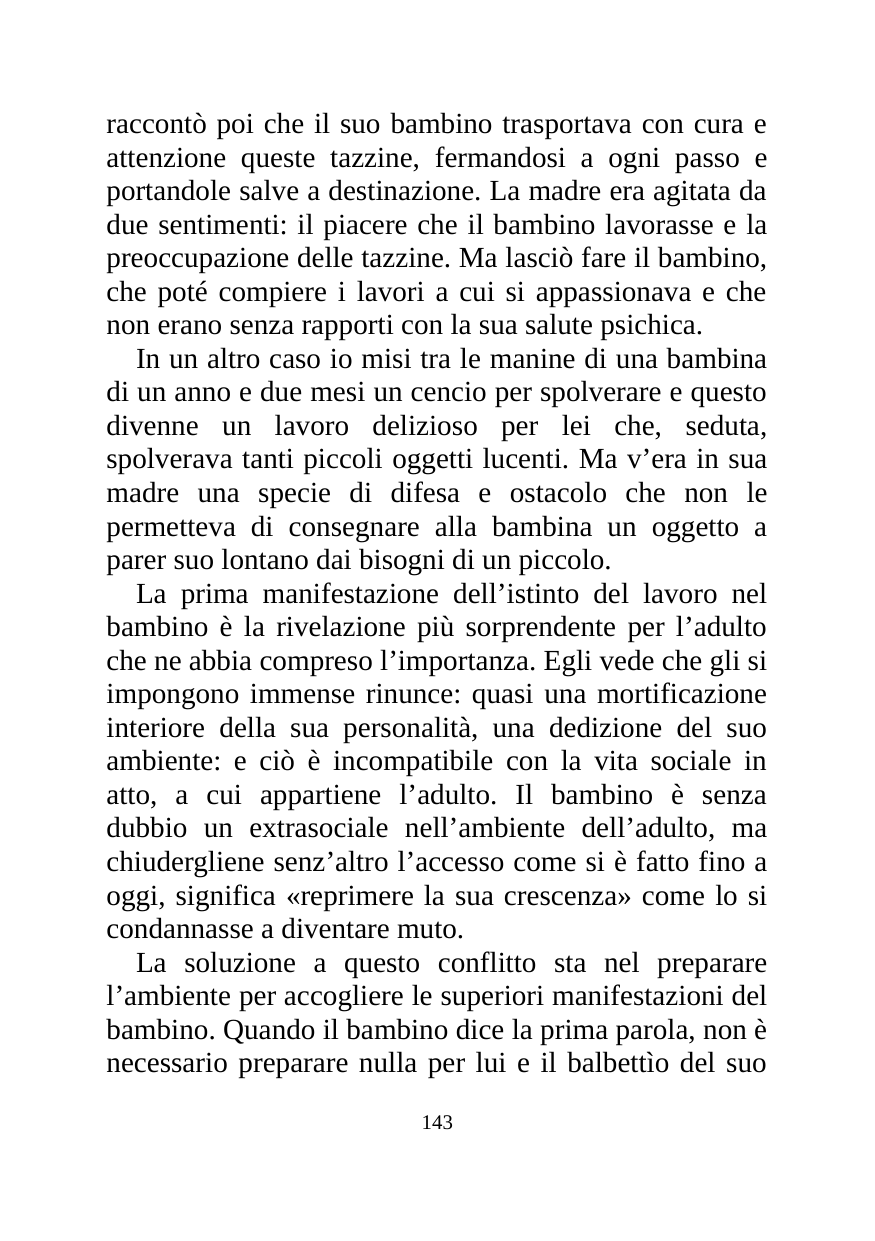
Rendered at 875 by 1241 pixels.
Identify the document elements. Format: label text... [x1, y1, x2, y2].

text La prima manifestazione dell’istinto del lavoro nel bambino è la rivelazione più sorprendente per l’adulto che ne abbia compreso l’importanza. Egli vede che gli si impongono immense rinunce: quasi una mortificazione interiore della sua personalità, una dedizione del suo ambiente: e ciò è incompatibile con la vita sociale in atto, a cui appartiene l’adulto. Il bambino è senza dubbio un extrasociale nell’ambiente dell’adulto, ma chiudergliene senz’altro l’accesso come si è fatto fino a oggi, significa «reprimere la sua crescenza» come lo si condannasse a diventare muto. [106, 576, 768, 945]
text raccontò poi che il suo bambino trasportava con cura e attenzione queste tazzine, fermandosi a ogni passo e portandole salve a destinazione. La madre era agitata da due sentimenti: il piacere che il bambino lavorasse e la preoccupazione delle tazzine. Ma lasciò fare il bambino, che poté compiere i lavori a cui si appassionava e che non erano senza rapporti con la sua salute psichica. [106, 106, 768, 341]
text La soluzione a questo conflitto sta nel preparare l’ambiente per accogliere le superiori manifestazioni del bambino. Quando il bambino dice la prima parola, non è necessario preparare nulla per lui e il balbettìo del suo [106, 945, 768, 1079]
text In un altro caso io misi tra le manine di una bambina di un anno e due mesi un cencio per spolverare e questo divenne un lavoro delizioso per lei che, seduta, spolverava tanti piccoli oggetti lucenti. Ma v’era in sua madre una specie di difesa e ostacolo che non le permetteva di consegnare alla bambina un oggetto a parer suo lontano dai bisogni di un piccolo. [106, 341, 768, 576]
